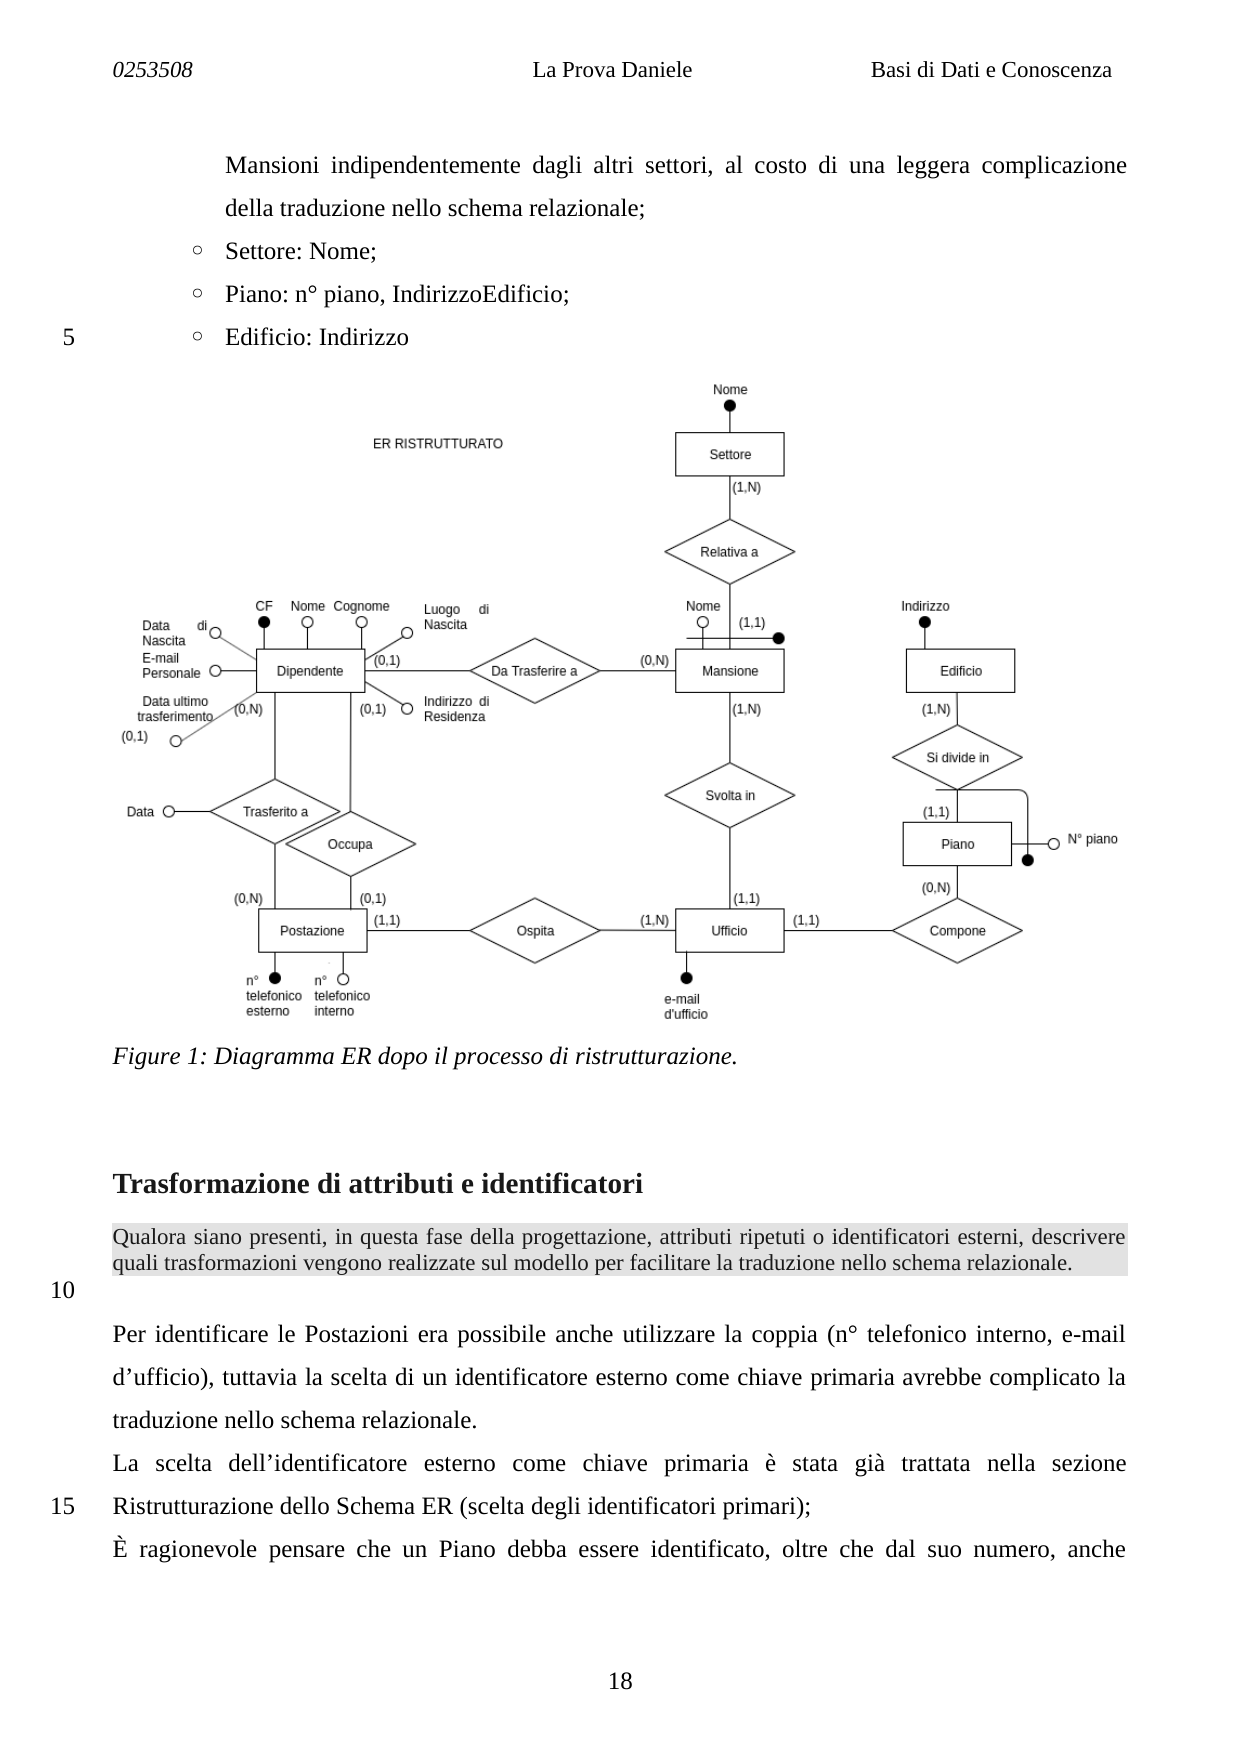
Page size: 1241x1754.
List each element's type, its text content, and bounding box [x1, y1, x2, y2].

picture [112, 378, 1128, 1021]
text La scelta dell’identificatore esterno come chiave primaria è stata già trattata nella sezione Ristrutturazione dello Schema ER (scelta degli identificatori primari); [112, 1448, 1128, 1520]
text Per identificare le Postazioni era possibile anche utilizzare la coppia (n° telefonico interno, e-mail d’ufficio), tuttavia la scelta di un identificatore esterno come chiave primaria avrebbe complicato la traduzione nello schema relazionale. [112, 1319, 1128, 1434]
list Mansioni indipendentemente dagli altri settori, al costo di una leggera complicazione della traduzione nello schema relazionale; [187, 150, 1128, 222]
list Edificio: Indirizzo [187, 322, 1128, 351]
subtitle Trasformazione di attributi e identificatori [112, 1166, 1128, 1200]
text Qualora siano presenti, in questa fase della progettazione, attributi ripetuti o identificatori esterni, descrivere quali trasformazioni vengono realizzate sul modello per facilitare la traduzione nello schema relazionale. [112, 1223, 1128, 1276]
text Figure 1: Diagramma ER dopo il processo di ristrutturazione. [112, 1021, 1128, 1069]
list Settore: Nome; [187, 236, 1128, 265]
list Piano: n° piano, IndirizzoEdificio; [187, 279, 1128, 308]
text È ragionevole pensare che un Piano debba essere identificato, oltre che dal suo numero, anche [112, 1534, 1128, 1563]
